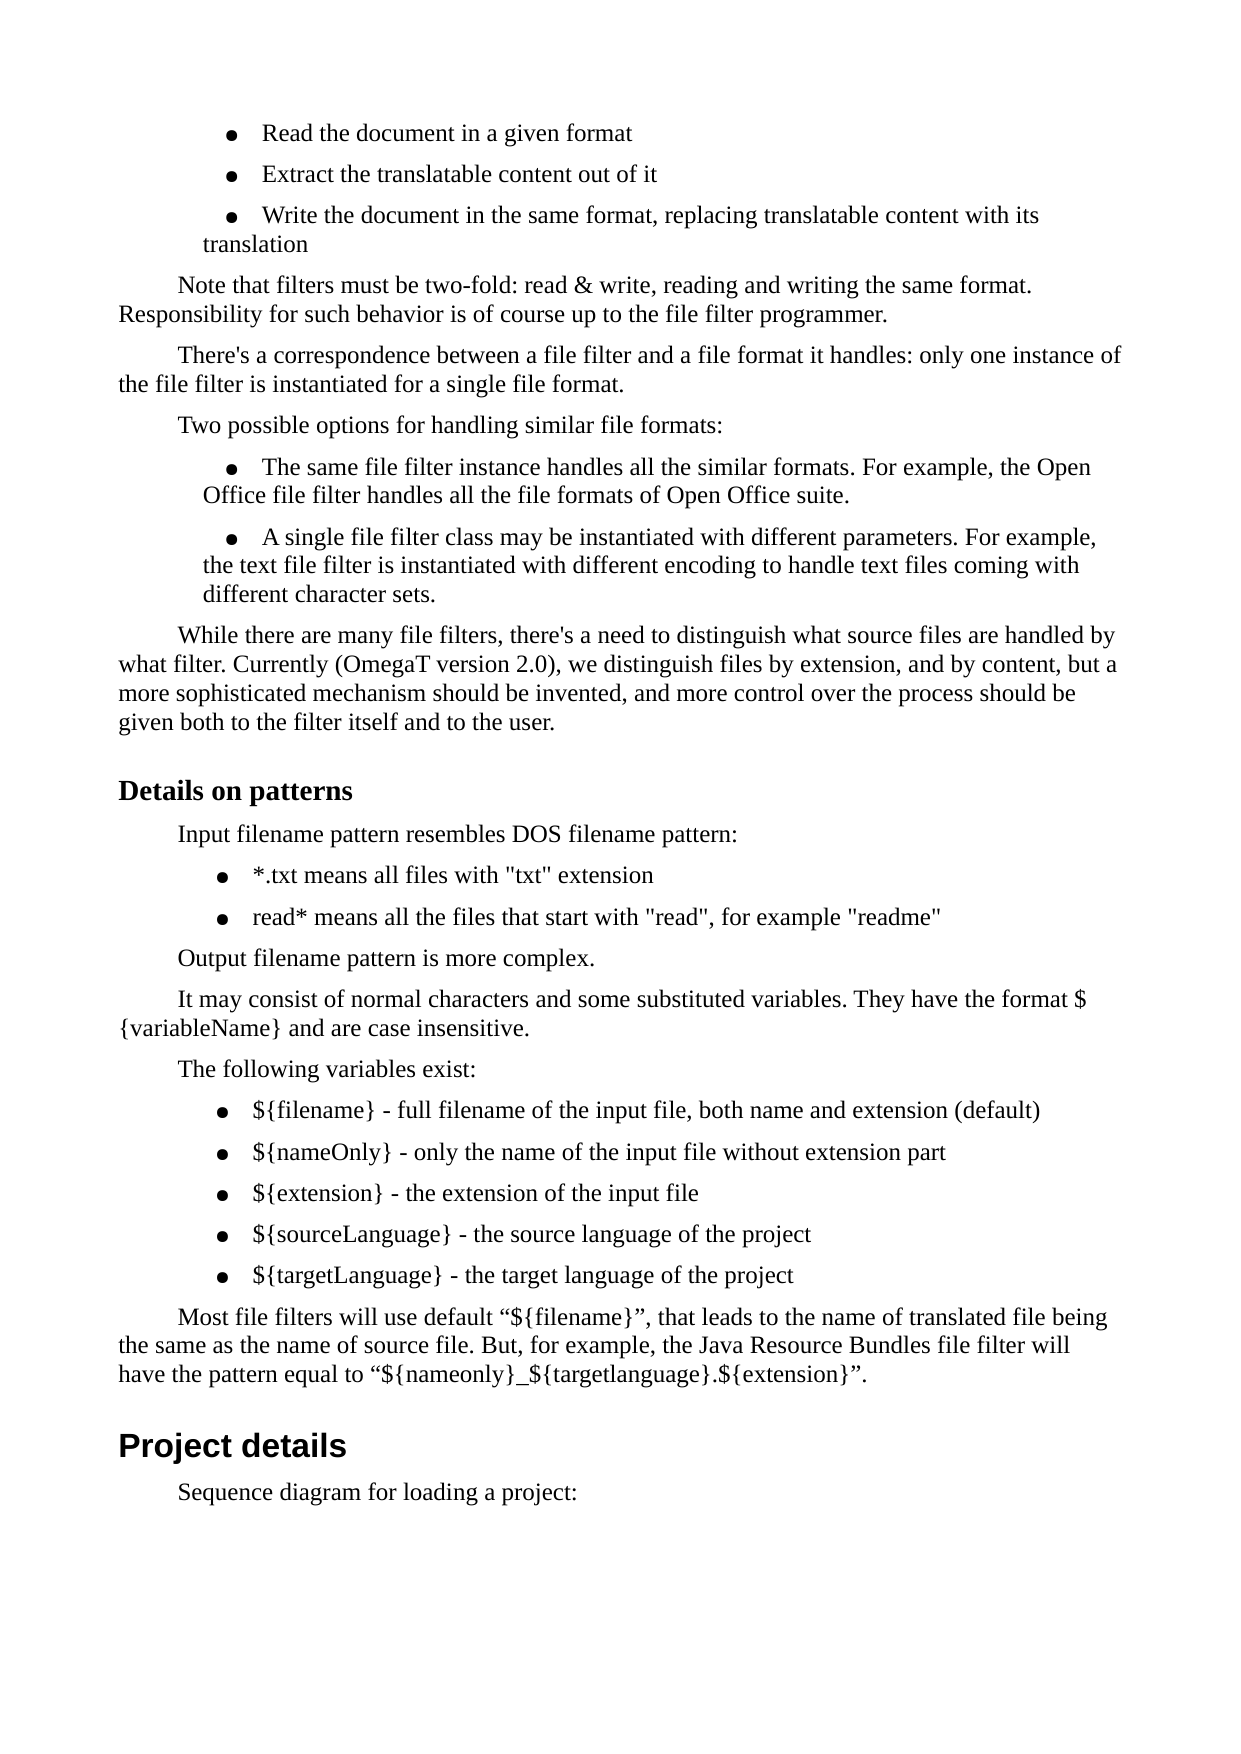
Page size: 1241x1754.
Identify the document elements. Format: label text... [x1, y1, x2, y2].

list ${sourceLanguage} - the source language of the project [156, 1219, 1122, 1248]
list ${filename} - full filename of the input file, both name and extension (default) [156, 1095, 1122, 1124]
list The same file filter instance handles all the similar formats. For example, the Open Office file filter handles all the file formats of Open Office suite. [165, 452, 1122, 509]
text It may consist of normal characters and some substituted variables. They have the format ${variableName} and are case insensitive. [118, 984, 1122, 1042]
list ${extension} - the extension of the input file [156, 1178, 1122, 1207]
text While there are many file filters, there's a need to distinguish what source files are handled by what filter. Currently (OmegaT version 2.0), we distinguish files by extension, and by content, but a more sophisticated mechanism should be invented, and more control over the process should be given both to the filter itself and to the user. [118, 621, 1122, 736]
text The following variables exist: [118, 1054, 1122, 1083]
text There's a correspondence between a file filter and a file format it handles: only one instance of the file filter is instantiated for a single file format. [118, 341, 1122, 398]
text Output filename pattern is more complex. [118, 943, 1122, 972]
list ${nameOnly} - only the name of the input file without extension part [156, 1137, 1122, 1165]
text Two possible options for handling similar file formats: [118, 411, 1122, 439]
list A single file filter class may be instantiated with different parameters. For example, the text file filter is instantiated with different encoding to handle text files coming with different character sets. [165, 522, 1122, 608]
text Input filename pattern resembles DOS filename pattern: [118, 819, 1122, 848]
text Note that filters must be two-fold: read & write, reading and writing the same format. Responsibility for such behavior is of course up to the file filter programmer. [118, 271, 1122, 328]
subtitle Project details [118, 1425, 1122, 1464]
list Write the document in the same format, replacing translatable content with its translation [165, 201, 1122, 258]
list ${targetLanguage} - the target language of the project [156, 1260, 1122, 1289]
list *.txt means all files with "txt" extension [156, 860, 1122, 889]
text Most file filters will use default “${filename}”, that leads to the name of translated file being the same as the name of source file. But, for example, the Java Resource Bundles file filter will have the pattern equal to “${nameonly}_${targetlanguage}.${extension}”. [118, 1302, 1122, 1388]
text Sequence diagram for loading a project: [118, 1477, 1122, 1505]
list Extract the translatable content out of it [165, 159, 1122, 188]
subtitle Details on patterns [118, 773, 1122, 807]
list read* means all the files that start with "read", for example "readme" [156, 902, 1122, 930]
list Read the document in a given format [165, 118, 1122, 147]
